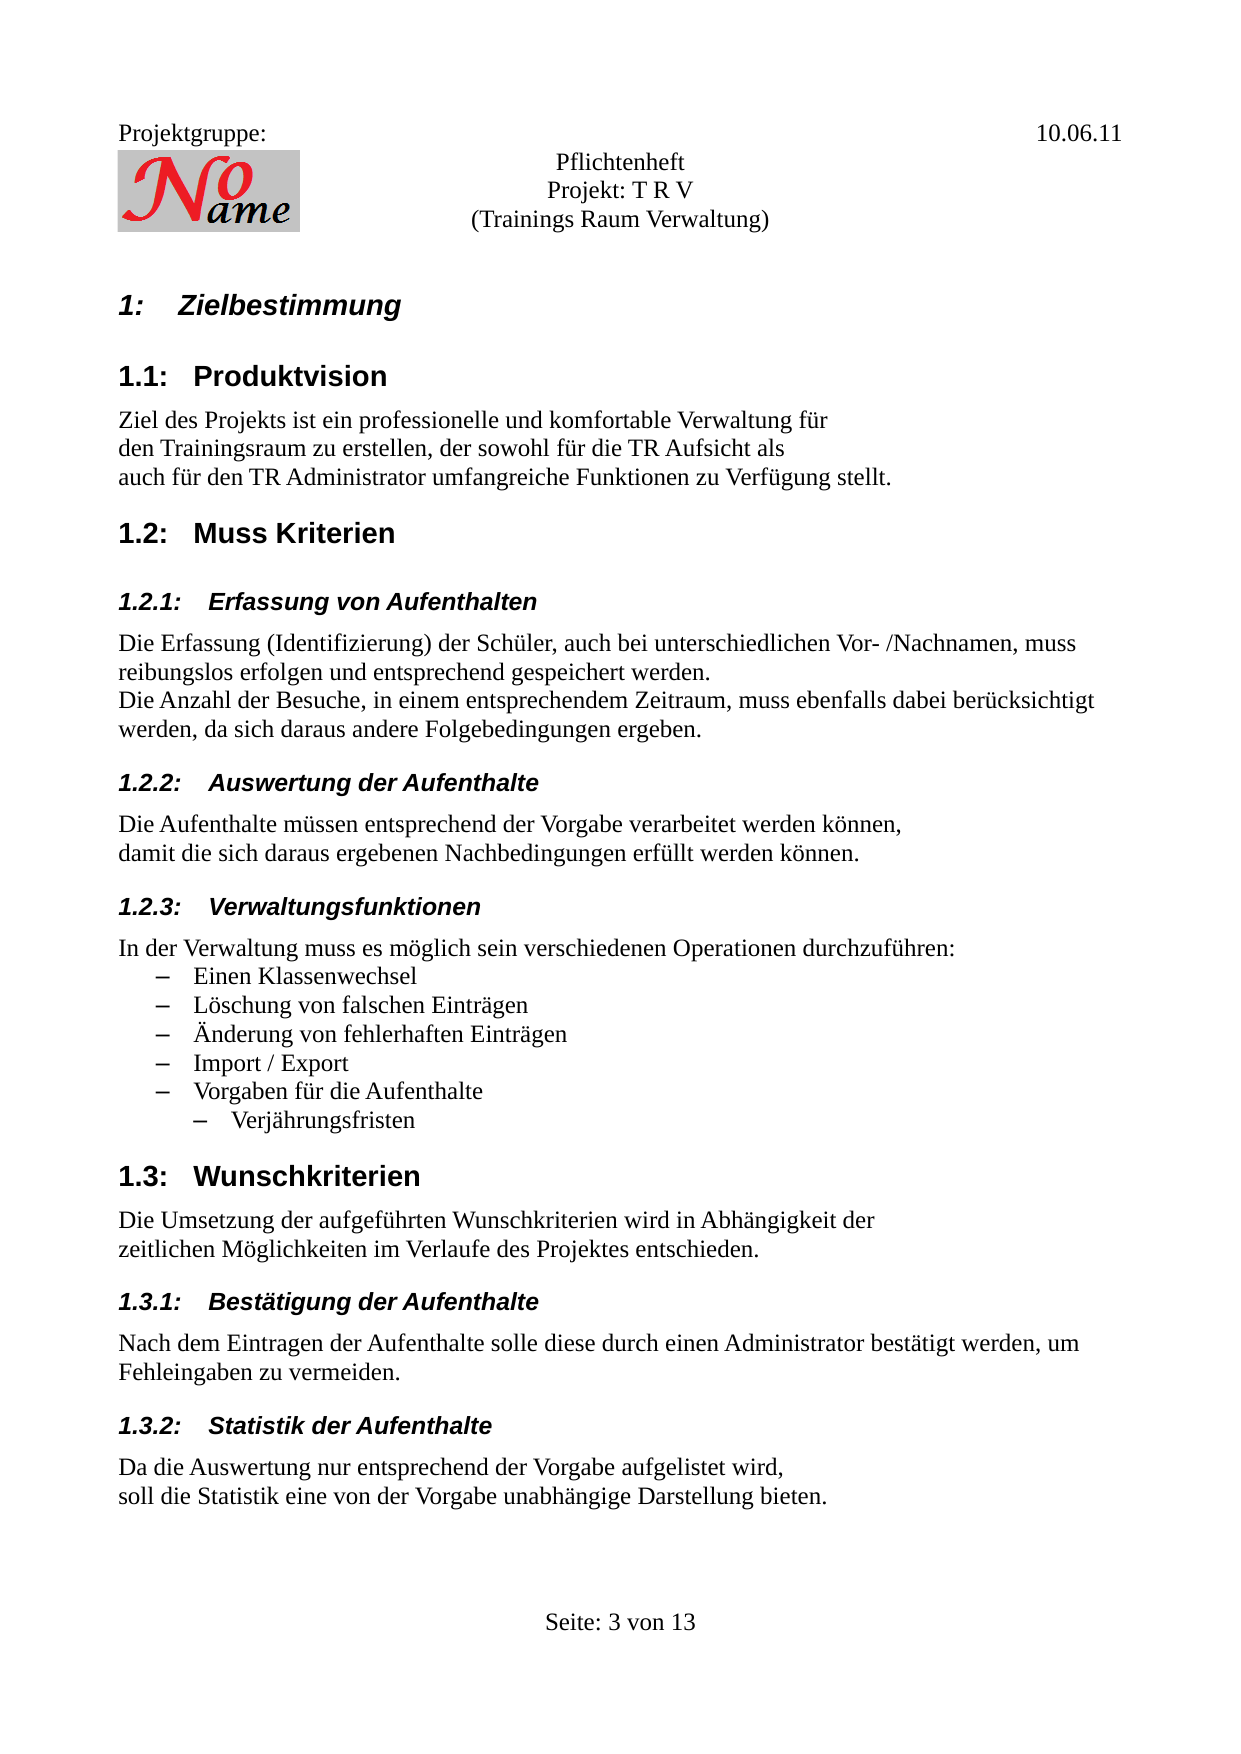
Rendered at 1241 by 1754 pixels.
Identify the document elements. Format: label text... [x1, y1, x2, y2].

subtitle Statistik der Aufenthalte [118, 1411, 1122, 1439]
list Einen Klassenwechsel [156, 961, 1122, 990]
subtitle Bestätigung der Aufenthalte [118, 1287, 1122, 1316]
subtitle Produktvision [118, 359, 1122, 392]
subtitle Erfassung von Aufenthalten [118, 587, 1122, 616]
subtitle Verwaltungsfunktionen [118, 892, 1122, 920]
subtitle Zielbestimmung [118, 288, 1122, 321]
text Ziel des Projekts ist ein professionelle und komfortable Verwaltung für [118, 405, 1122, 433]
subtitle Muss Kriterien [118, 516, 1122, 549]
text Die Aufenthalte müssen entsprechend der Vorgabe verarbeitet werden können, damit die sich daraus ergebenen Nachbedingungen erfüllt werden können. [118, 809, 1122, 867]
text Die Anzahl der Besuche, in einem entsprechendem Zeitraum, muss ebenfalls dabei berücksichtigt werden, da sich daraus andere Folgebedingungen ergeben. [118, 686, 1122, 743]
text Nach dem Eintragen der Aufenthalte solle diese durch einen Administrator bestätigt werden, um Fehleingaben zu vermeiden. [118, 1328, 1122, 1386]
list Löschung von falschen Einträgen [156, 990, 1122, 1019]
subtitle Wunschkriterien [118, 1159, 1122, 1192]
text Da die Auswertung nur entsprechend der Vorgabe aufgelistet wird, soll die Statistik eine von der Vorgabe unabhängige Darstellung bieten. [118, 1452, 1122, 1509]
list Vorgaben für die Aufenthalte [156, 1076, 1122, 1105]
list Änderung von fehlerhaften Einträgen [156, 1019, 1122, 1048]
text Die Erfassung (Identifizierung) der Schüler, auch bei unterschiedlichen Vor- /Nachnamen, muss reibungslos erfolgen und entsprechend gespeichert werden. [118, 628, 1122, 686]
text zeitlichen Möglichkeiten im Verlaufe des Projektes entschieden. [118, 1234, 1122, 1262]
list Import / Export [156, 1048, 1122, 1076]
text auch für den TR Administrator umfangreiche Funktionen zu Verfügung stellt. [118, 462, 1122, 491]
text In der Verwaltung muss es möglich sein verschiedenen Operationen durchzuführen: [118, 933, 1122, 961]
text Die Umsetzung der aufgeführten Wunschkriterien wird in Abhängigkeit der [118, 1205, 1122, 1234]
subtitle Auswertung der Aufenthalte [118, 768, 1122, 797]
list Verjährungsfristen [193, 1105, 1122, 1134]
text den Trainingsraum zu erstellen, der sowohl für die TR Aufsicht als [118, 433, 1122, 462]
